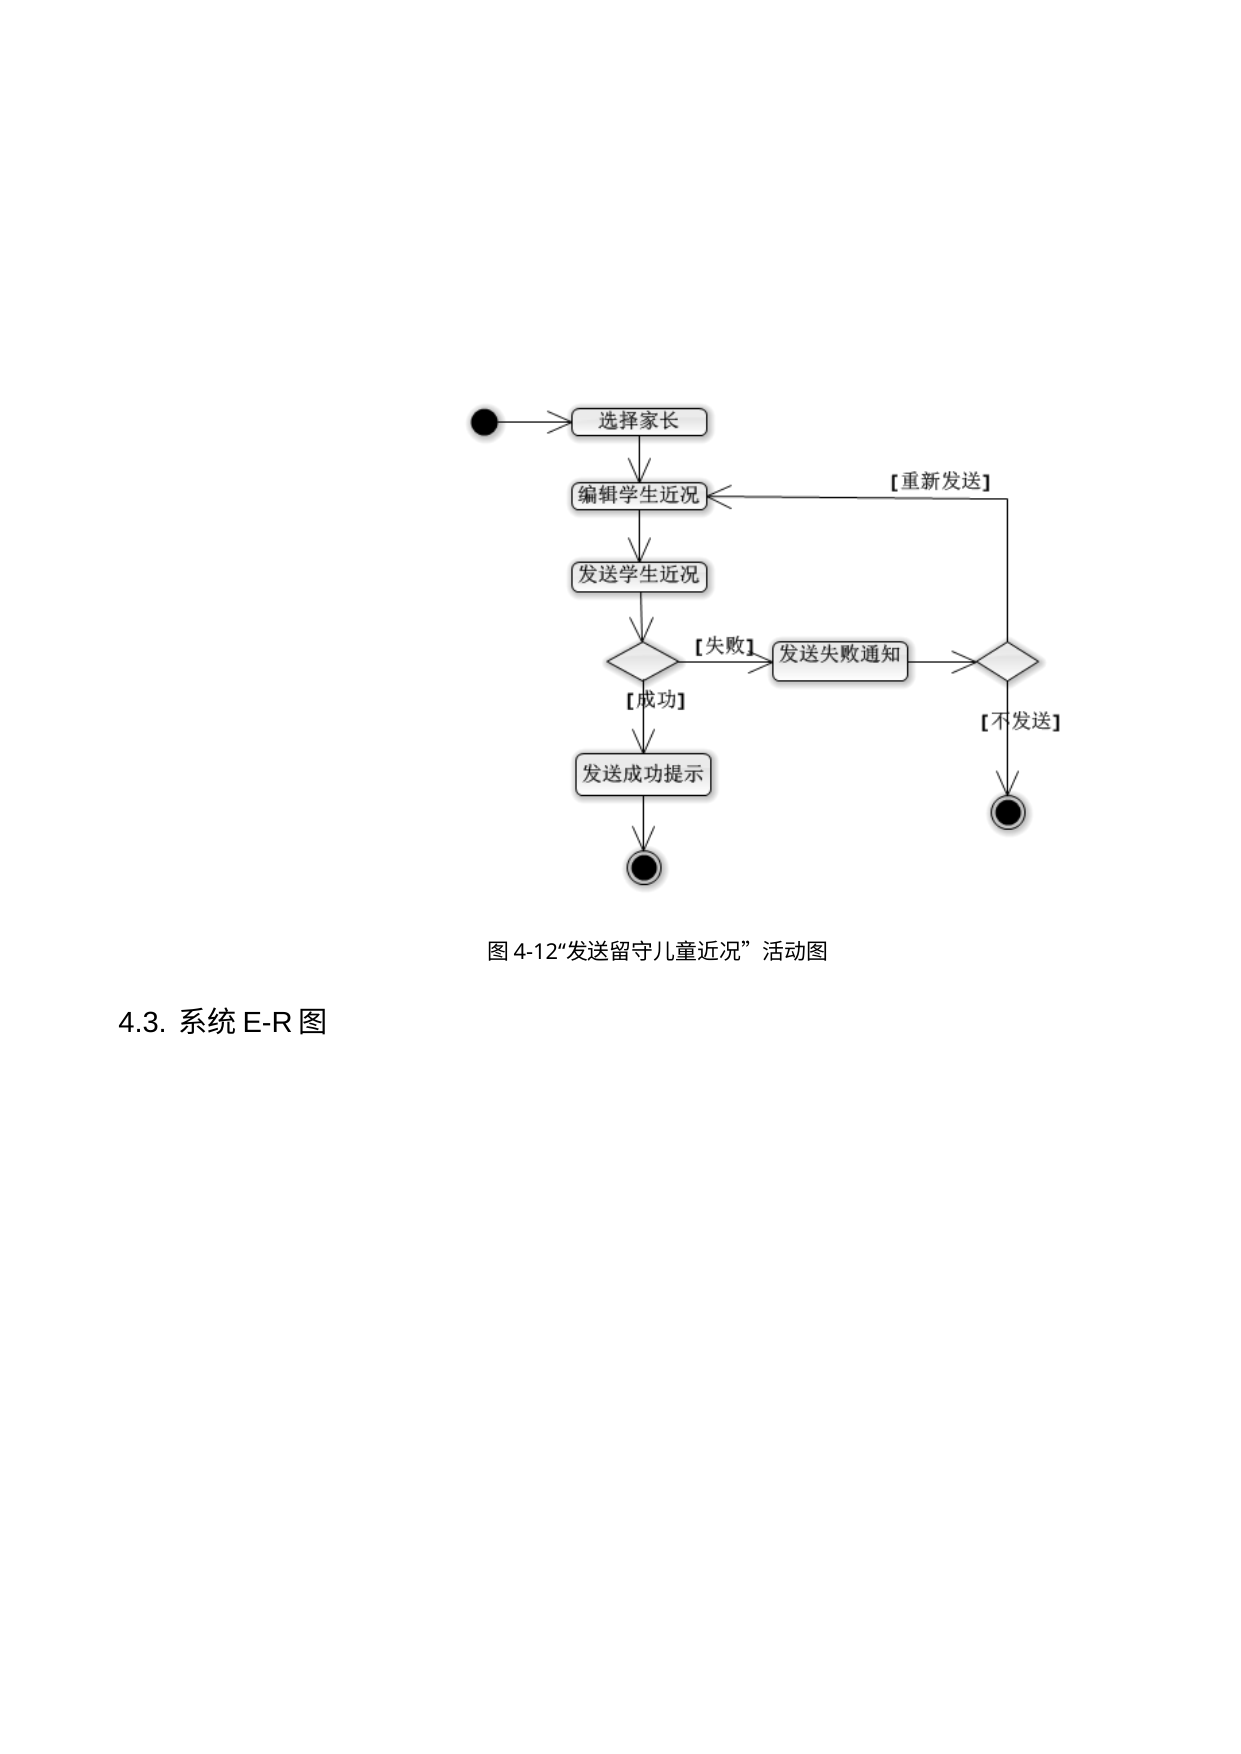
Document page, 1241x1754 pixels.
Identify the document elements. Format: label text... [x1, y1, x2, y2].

picture [136, 187, 1104, 919]
subtitle 系统E-R图 [118, 998, 1122, 1040]
list 图4-12“发送留守儿童近况”活动图 [156, 919, 1122, 966]
